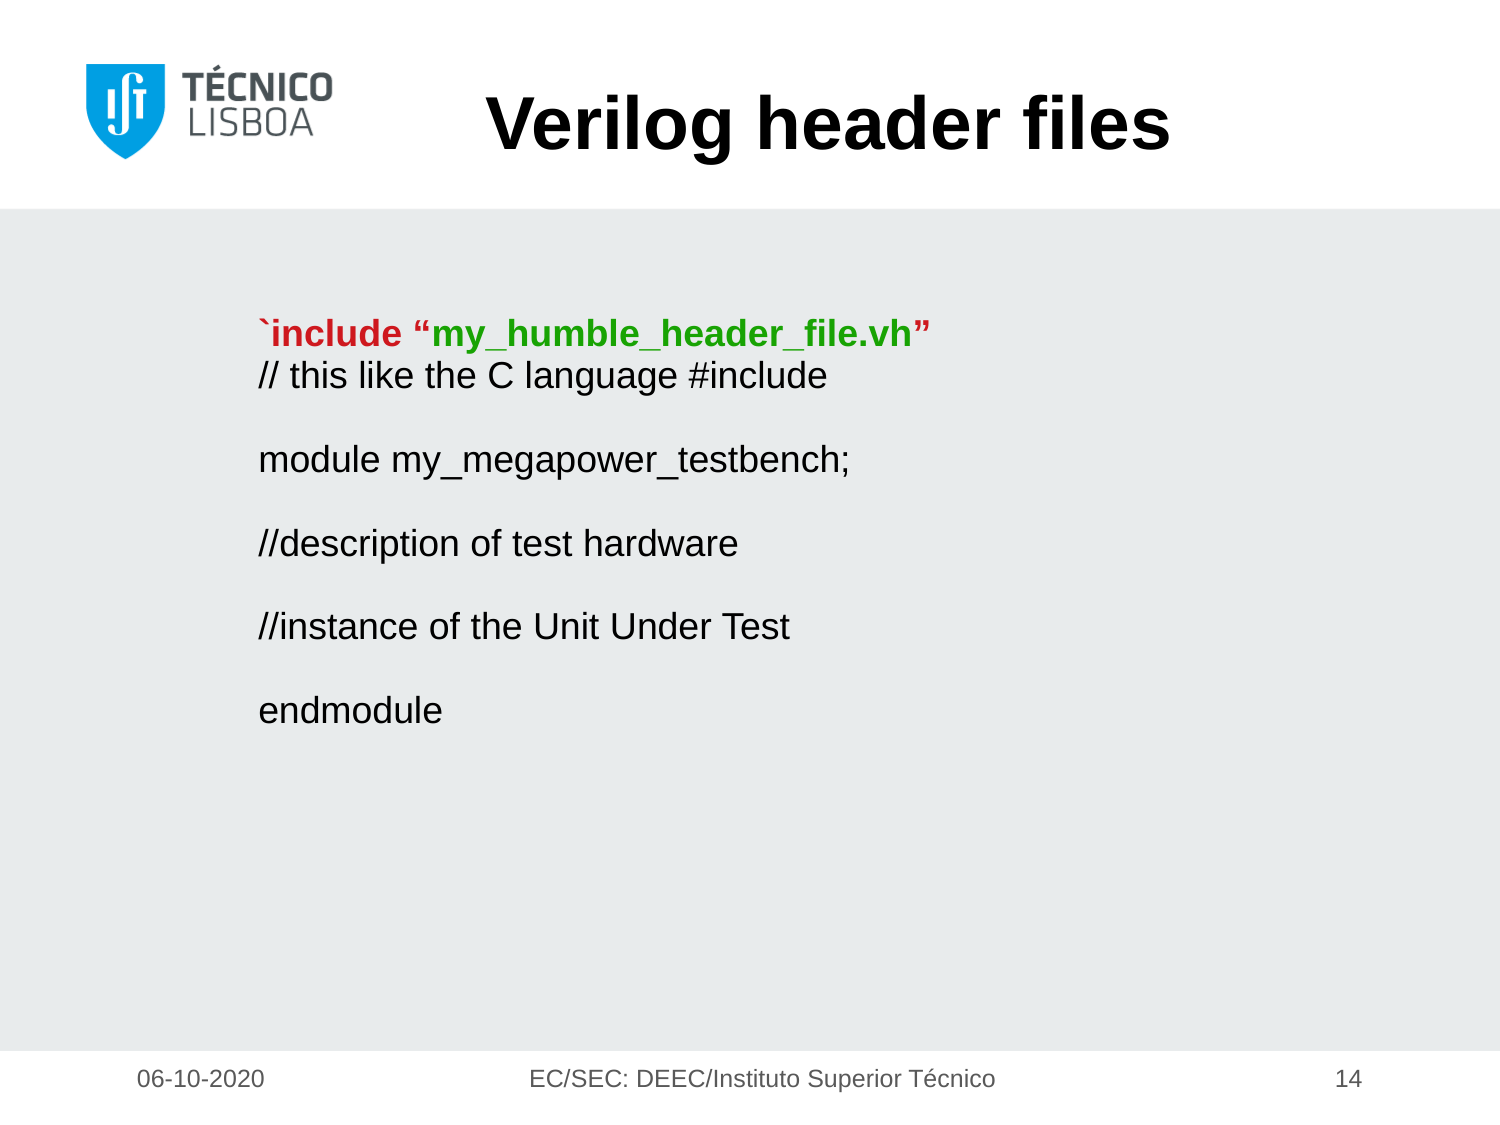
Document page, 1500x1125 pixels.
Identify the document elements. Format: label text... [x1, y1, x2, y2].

footer EC/SEC: DEEC/Instituto Superior Técnico [512, 1052, 1021, 1103]
picture [0, 0, 1500, 1125]
title Verilog header files [470, 48, 1500, 192]
slide_number [1077, 1052, 1378, 1103]
text_box `include “my_humble_header_file.vh” // this like the C language #include module my_megapower_testbench; //description of test hardware //instance of the Unit Under Test endmodule [243, 304, 1422, 982]
slide_number 06-10-2020 [121, 1052, 425, 1103]
